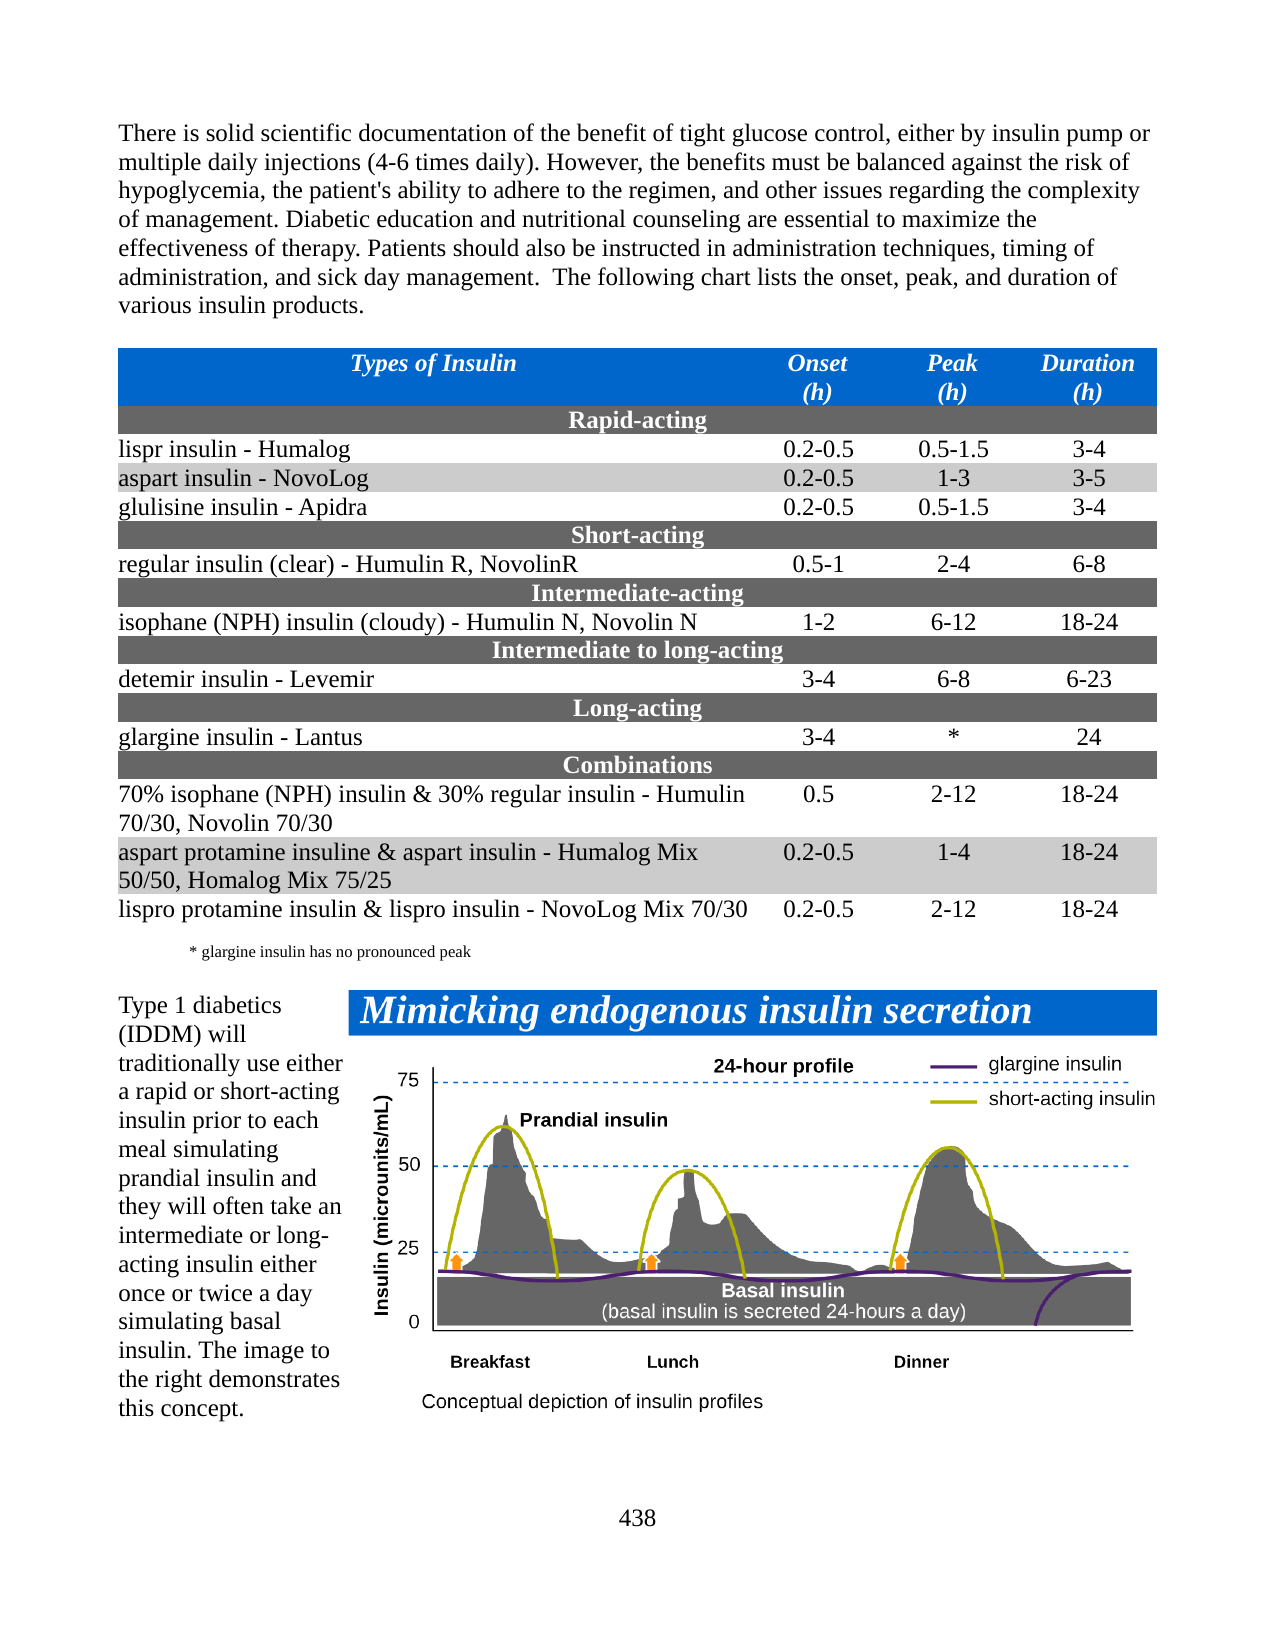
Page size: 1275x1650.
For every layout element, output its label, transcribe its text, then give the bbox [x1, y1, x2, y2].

table_cell [886, 923, 1021, 961]
table_cell glulisine insulin - Apidra [118, 492, 751, 521]
table_cell regular insulin (clear) - Humulin R, NovolinR [118, 549, 751, 578]
table_cell lispro protamine insulin & lispro insulin - NovoLog Mix 70/30 [118, 894, 751, 923]
table_cell aspart insulin - NovoLog [118, 463, 751, 492]
table_header Types of Insulin [118, 348, 751, 406]
table_cell 0.2-0.5 [751, 894, 886, 923]
table_cell 1-2 [751, 607, 886, 636]
table_header Onset (h) [751, 348, 886, 406]
table_cell 0.2-0.5 [751, 434, 886, 463]
table_cell 18-24 [1021, 837, 1157, 894]
table_cell 2-12 [886, 894, 1021, 923]
table_cell [751, 923, 886, 961]
table_cell 1-4 [886, 837, 1021, 894]
table_cell 3-4 [1021, 434, 1157, 463]
table_cell 24 [1021, 722, 1157, 751]
table_cell 6-23 [1021, 664, 1157, 693]
table_cell 2-4 [886, 549, 1021, 578]
table_cell 0.2-0.5 [751, 837, 886, 894]
table_cell lispr insulin - Humalog [118, 434, 751, 463]
table_cell 0.2-0.5 [751, 492, 886, 521]
picture [348, 990, 1157, 1412]
table_cell isophane (NPH) insulin (cloudy) - Humulin N, Novolin N [118, 607, 751, 636]
table_cell detemir insulin - Levemir [118, 664, 751, 693]
table_cell 0.2-0.5 [751, 463, 886, 492]
table_cell 1-3 [886, 463, 1021, 492]
table_header Duration (h) [1021, 348, 1157, 406]
table_cell 18-24 [1021, 894, 1157, 923]
table_cell 18-24 [1021, 607, 1157, 636]
table_cell aspart protamine insuline & aspart insulin - Humalog Mix 50/50, Homalog Mix 75/25 [118, 837, 751, 894]
text Type 1 diabetics (IDDM) will traditionally use either a rapid or short-acting insulin prior to each meal simulating prandial insulin and they will often take an intermediate or long-acting insulin either once or twice a day simulating basal insulin. The image to the right demonstrates this concept. [118, 990, 1157, 1421]
table_cell 6-8 [1021, 549, 1157, 578]
table_cell [1021, 923, 1157, 961]
table_cell 18-24 [1021, 779, 1157, 837]
table_cell 6-8 [886, 664, 1021, 693]
table_cell 2-12 [886, 779, 1021, 837]
table_cell 6-12 [886, 607, 1021, 636]
table_cell 0.5-1.5 [886, 492, 1021, 521]
table_cell * [886, 722, 1021, 751]
table_cell 0.5-1.5 [886, 434, 1021, 463]
table_cell 0.5 [751, 779, 886, 837]
table_cell 3-4 [751, 664, 886, 693]
table_cell 0.5-1 [751, 549, 886, 578]
table_cell * glargine insulin has no pronounced peak [118, 923, 751, 961]
table_header Peak (h) [886, 348, 1021, 406]
table_cell 3-5 [1021, 463, 1157, 492]
table_cell glargine insulin - Lantus [118, 722, 751, 751]
text There is solid scientific documentation of the benefit of tight glucose control, either by insulin pump or multiple daily injections (4-6 times daily). However, the benefits must be balanced against the risk of hypoglycemia, the patient's ability to adhere to the regimen, and other issues regarding the complexity of management. Diabetic education and nutritional counseling are essential to maximize the effectiveness of therapy. Patients should also be instructed in administration techniques, timing of administration, and sick day management. The following chart lists the onset, peak, and duration of various insulin products. [118, 118, 1157, 319]
table_cell 70% isophane (NPH) insulin & 30% regular insulin - Humulin 70/30, Novolin 70/30 [118, 779, 751, 837]
table_cell 3-4 [1021, 492, 1157, 521]
table_cell 3-4 [751, 722, 886, 751]
